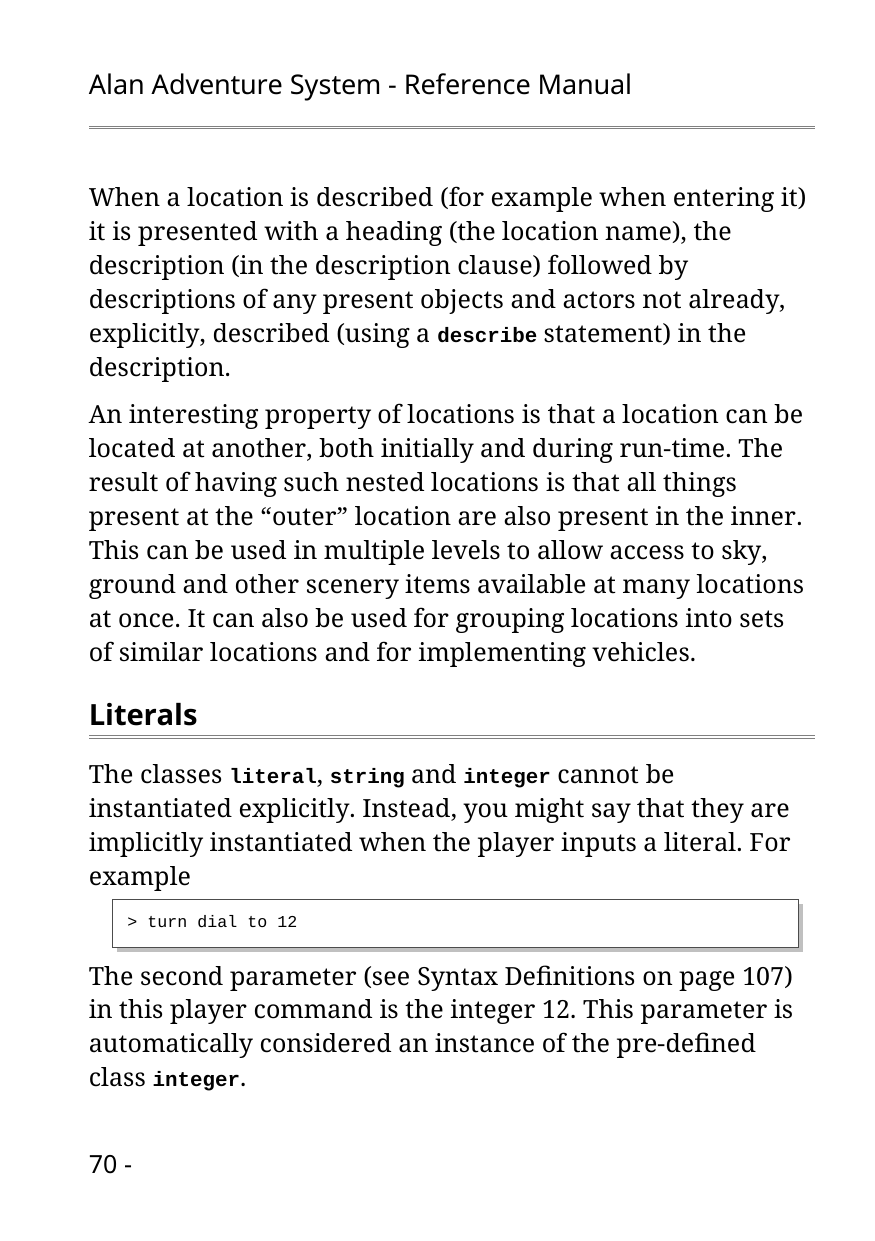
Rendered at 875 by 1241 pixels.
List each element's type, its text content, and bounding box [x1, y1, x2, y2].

subtitle Literals [88, 694, 815, 738]
text When a location is described (for example when entering it) it is presented with a heading (the location name), the description (in the description clause) followed by descriptions of any present objects and actors not already, explicitly, described (using a describe statement) in the description. [88, 180, 815, 384]
text > turn dial to 12 [113, 900, 798, 947]
text The classes literal, string and integer cannot be instantiated explicitly. Instead, you might say that they are implicitly instantiated when the player inputs a literal. For example [88, 757, 815, 893]
text An interesting property of locations is that a location can be located at another, both initially and during run-time. The result of having such nested locations is that all things present at the “outer” location are also present in the inner. This can be used in multiple levels to allow access to sky, ground and other scenery items available at many locations at once. It can also be used for grouping locations into sets of similar locations and for implementing vehicles. [88, 397, 815, 669]
text The second parameter (see Syntax Definitions on page 84) in this player command is the integer 12. This parameter is automatically considered an instance of the pre-defined class integer. [88, 958, 815, 1094]
